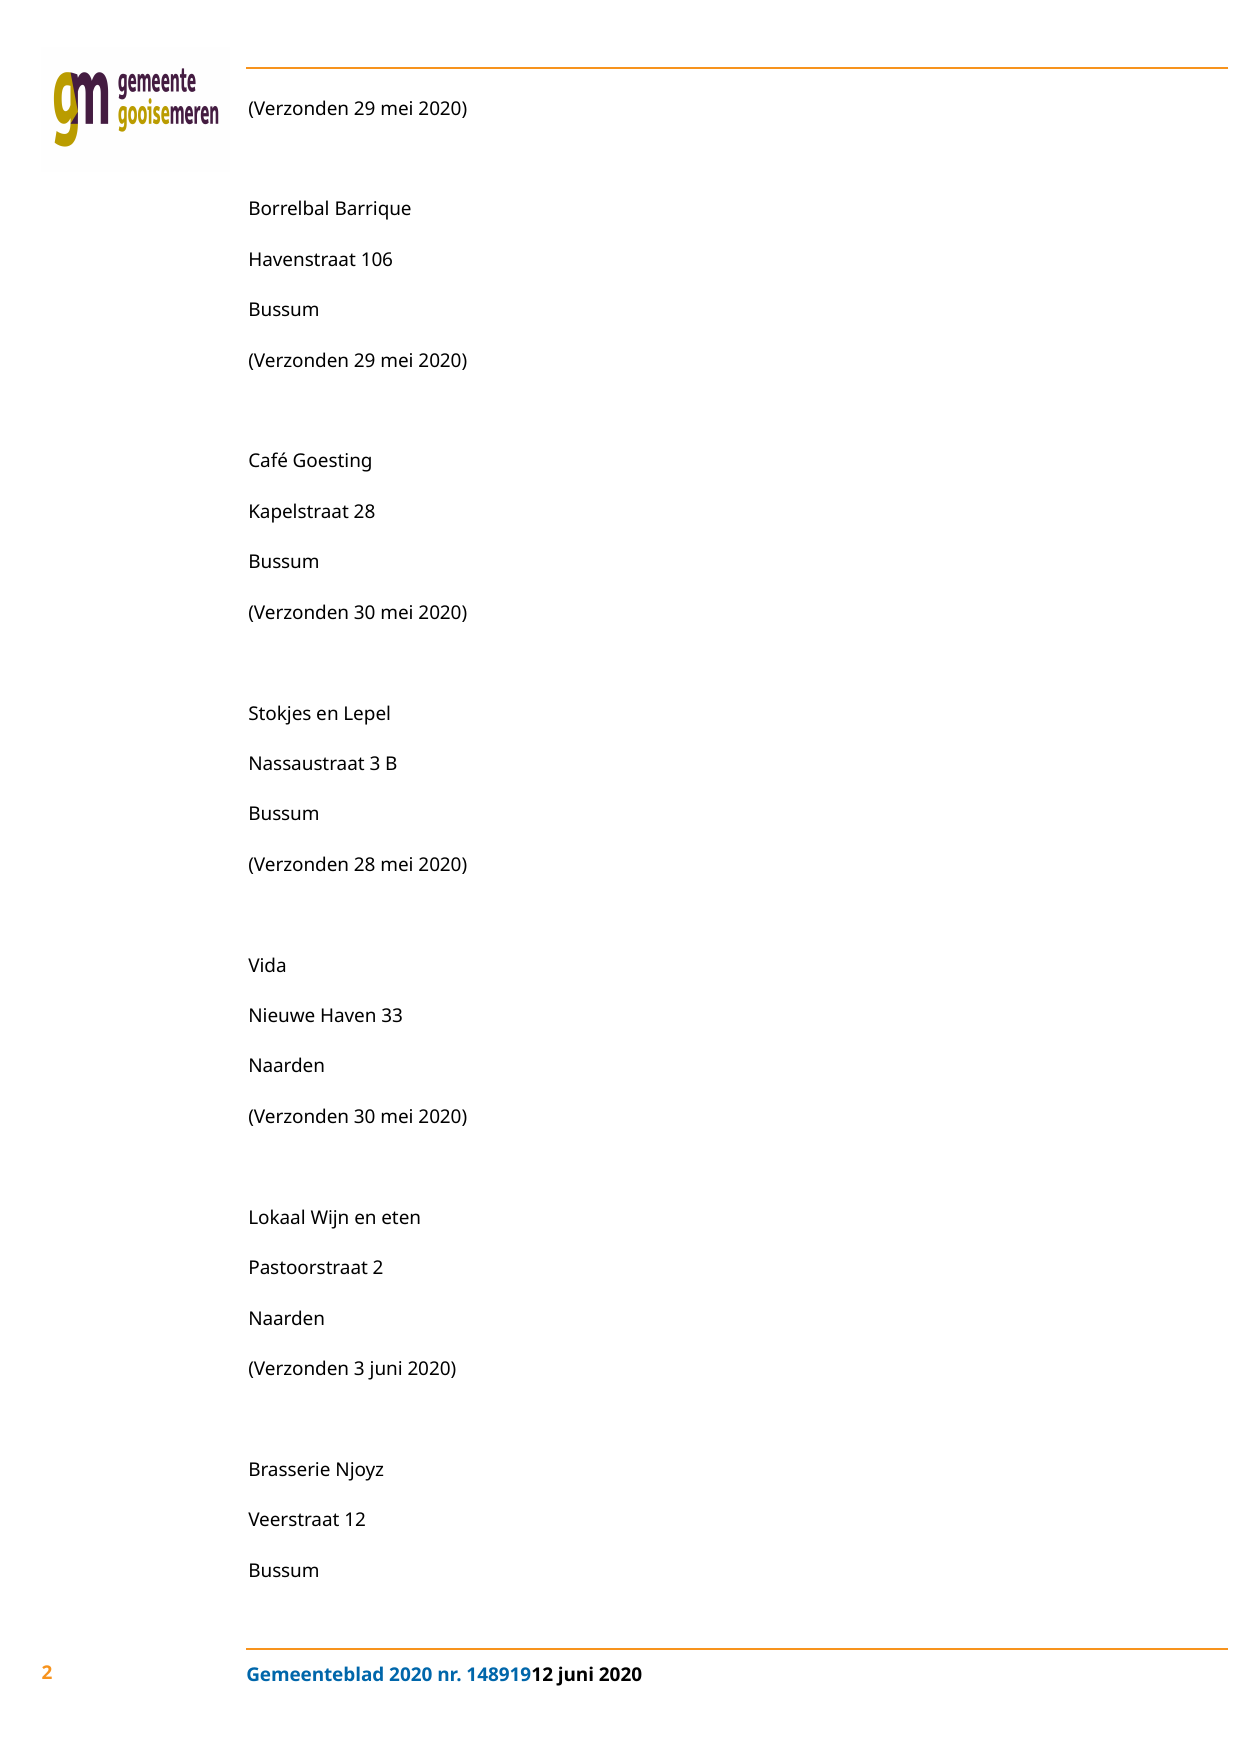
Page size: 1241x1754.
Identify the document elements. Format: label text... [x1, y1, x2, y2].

text Naarden [248, 1305, 1152, 1331]
text (Verzonden 3 juni 2020) [248, 1355, 1152, 1381]
text Vida [248, 952, 1152, 978]
text Café Goesting [248, 448, 1152, 473]
text (Verzonden 30 mei 2020) [248, 599, 1152, 625]
text Kapelstraat 28 [248, 498, 1152, 524]
text (Verzonden 29 mei 2020) [248, 95, 1152, 121]
text Borrelbal Barrique [248, 196, 1152, 221]
text Pastoorstraat 2 [248, 1254, 1152, 1280]
text Naarden [248, 1053, 1152, 1078]
text (Verzonden 29 mei 2020) [248, 347, 1152, 373]
text Nassaustraat 3 B [248, 750, 1152, 776]
text Brasserie Njoyz [248, 1456, 1152, 1482]
text (Verzonden 30 mei 2020) [248, 1103, 1152, 1129]
picture [41, 47, 231, 172]
text (Verzonden 28 mei 2020) [248, 851, 1152, 877]
text Bussum [248, 296, 1152, 322]
text Stokjes en Lepel [248, 700, 1152, 726]
text Bussum [248, 801, 1152, 826]
text Bussum [248, 548, 1152, 574]
text Nieuwe Haven 33 [248, 1002, 1152, 1028]
text Havenstraat 106 [248, 246, 1152, 272]
text Veerstraat 12 [248, 1506, 1152, 1532]
text Lokaal Wijn en eten [248, 1204, 1152, 1230]
text Bussum [248, 1557, 1152, 1583]
